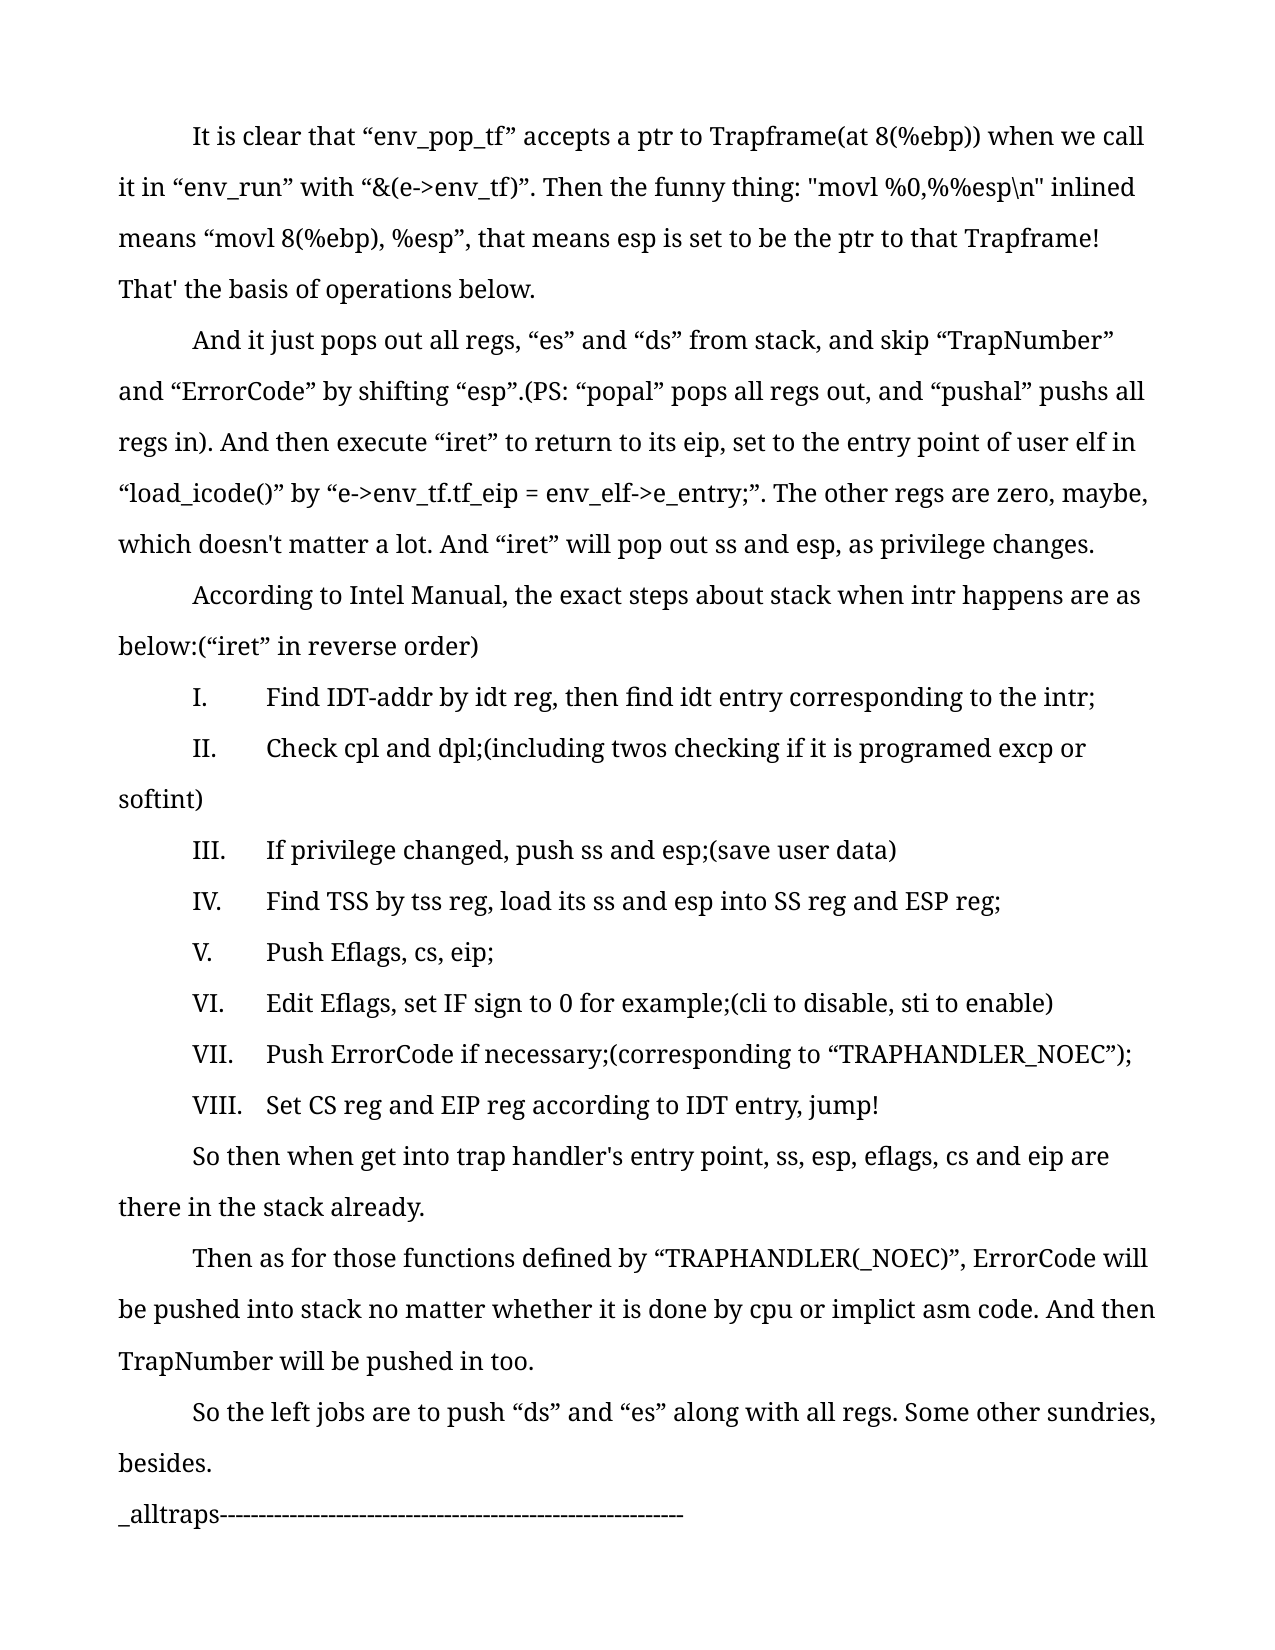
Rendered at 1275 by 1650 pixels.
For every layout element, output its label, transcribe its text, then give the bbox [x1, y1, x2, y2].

text It is clear that “env_pop_tf” accepts a ptr to Trapframe(at 8(%ebp)) when we call it in “env_run” with “&(e->env_tf)”. Then the funny thing: "movl %0,%%esp\n" inlined means “movl 8(%ebp), %esp”, that means esp is set to be the ptr to that Trapframe! That' the basis of operations below. And it just pops out all regs, “es” and “ds” from stack, and skip “TrapNumber” and “ErrorCode” by shifting “esp”.(PS: “popal” pops all regs out, and “pushal” pushs all regs in). And then execute “iret” to return to its eip, set to the entry point of user elf in “load_icode()” by “e->env_tf.tf_eip = env_elf->e_entry;”. The other regs are zero, maybe, which doesn't matter a lot. And “iret” will pop out ss and esp, as privilege changes. According to Intel Manual, the exact steps about stack when intr happens are as below:(“iret” in reverse order) I. Find IDT-addr by idt reg, then find idt entry corresponding to the intr; II. Check cpl and dpl;(including twos checking if it is programed excp or softint) III. If privilege changed, push ss and esp;(save user data) IV. Find TSS by tss reg, load its ss and esp into SS reg and ESP reg; V. Push Eflags, cs, eip; VI. Edit Eflags, set IF sign to 0 for example;(cli to disable, sti to enable) VII. Push ErrorCode if necessary;(corresponding to “TRAPHANDLER_NOEC”); VIII. Set CS reg and EIP reg according to IDT entry, jump! So then when get into trap handler's entry point, ss, esp, eflags, cs and eip are there in the stack already. Then as for those functions defined by “TRAPHANDLER(_NOEC)”, ErrorCode will be pushed into stack no matter whether it is done by cpu or implict asm code. And then TrapNumber will be pushed in too. So the left jobs are to push “ds” and “es” along with all regs. Some other sundries, besides. _alltraps------------------------------------------------------------ [118, 118, 1157, 1530]
